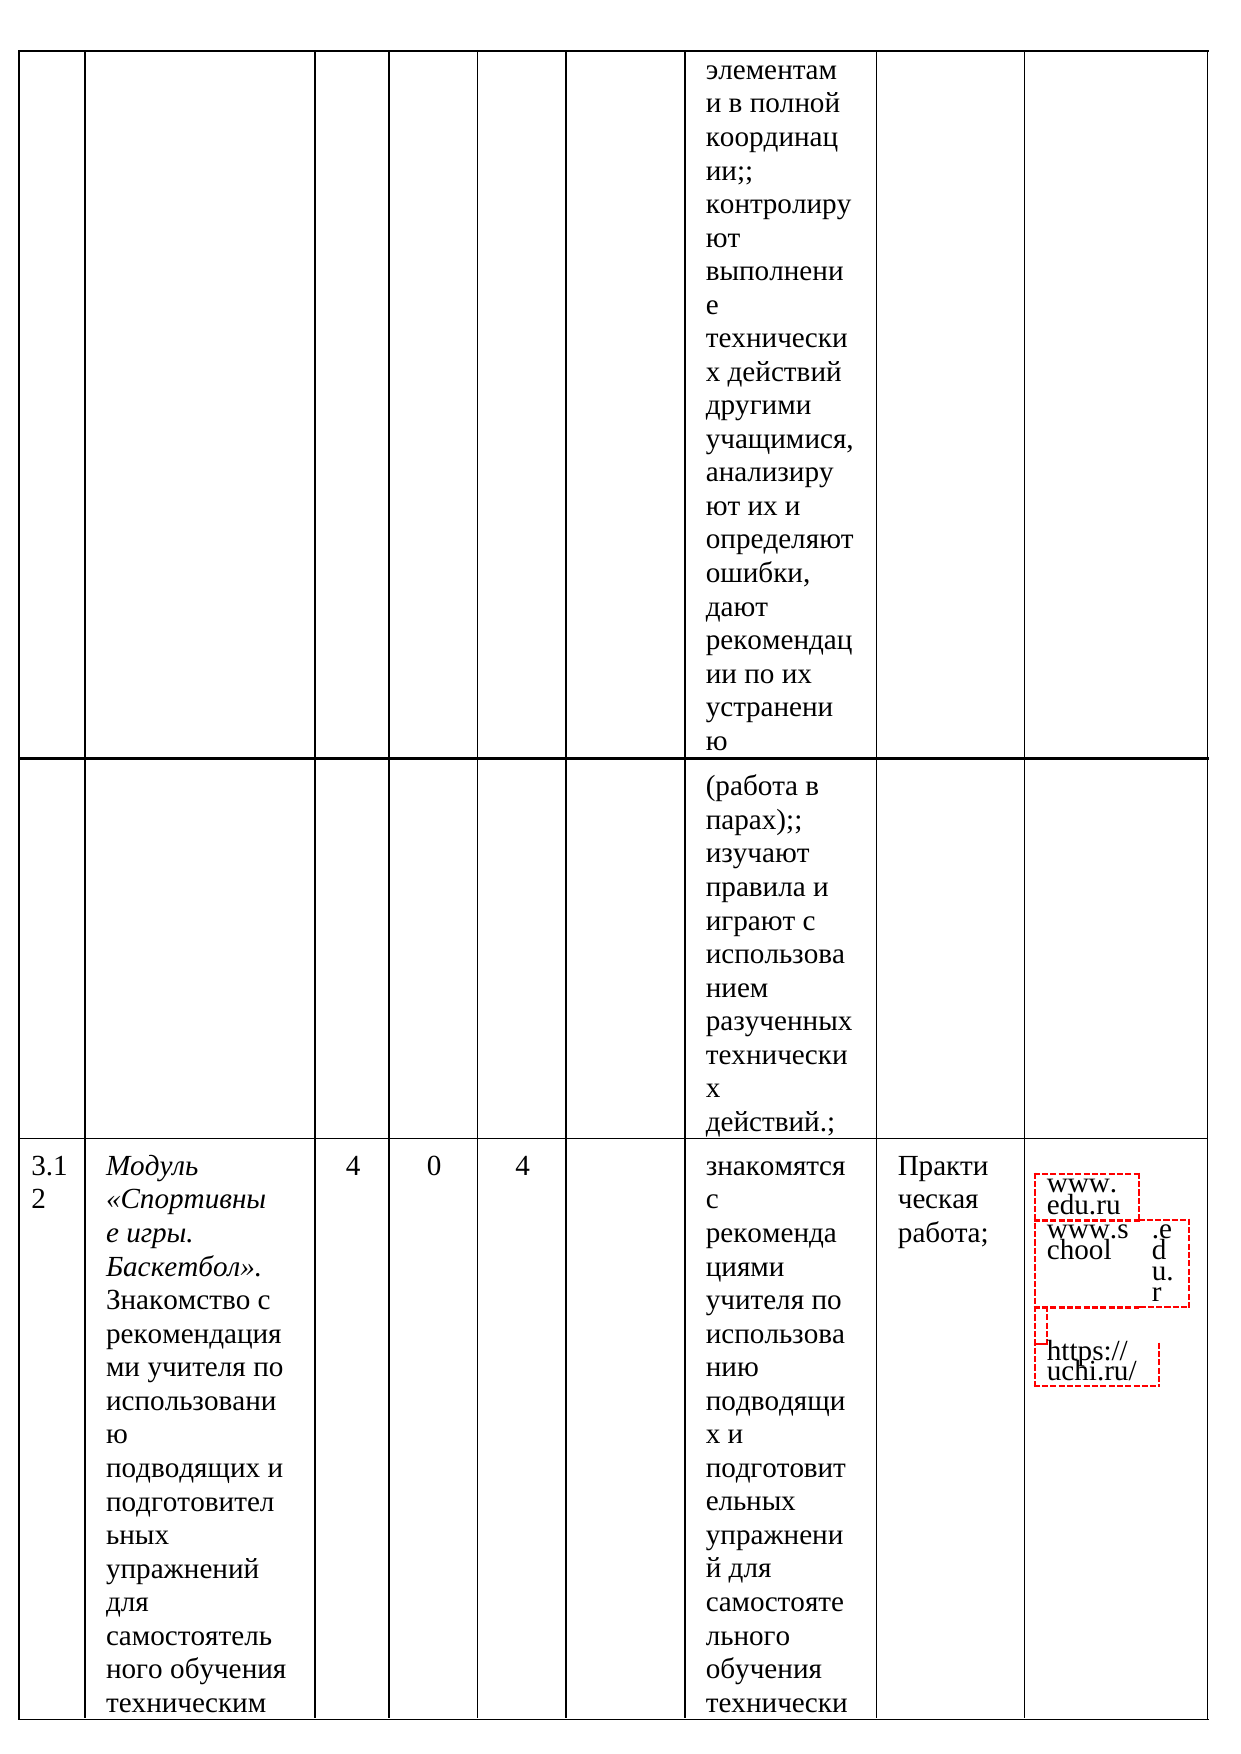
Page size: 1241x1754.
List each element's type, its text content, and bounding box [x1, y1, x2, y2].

table_cell [1189, 1219, 1207, 1306]
table_cell [20, 52, 84, 756]
table_cell [1139, 1173, 1207, 1218]
table_cell [877, 52, 1024, 756]
table_cell [1025, 1385, 1207, 1718]
table_cell [567, 52, 684, 756]
table_cell u [1035, 1306, 1047, 1342]
table_cell https://uchi.ru/ [1035, 1343, 1158, 1384]
table_cell 3.12 [20, 1139, 84, 1718]
table_header [316, 760, 388, 1137]
table_header [567, 760, 684, 1137]
table_cell элементам и в полной координации;; контролируют выполнение технических действий другими учащимися, анализируют их и определяют ошибки, дают рекомендации по их устранению [686, 52, 876, 756]
table_cell 4 [478, 1139, 565, 1718]
table_cell [390, 52, 477, 756]
table_header [478, 760, 565, 1137]
table_cell www.school [1035, 1219, 1139, 1306]
table_cell знакомятся с рекомендациями учителя по использованию подводящих и подготовительных упражнений для самостоятельного обучения технически [686, 1139, 876, 1718]
table_cell 4 [316, 1139, 388, 1718]
table_cell [1025, 52, 1207, 756]
table_cell .edu.r [1139, 1219, 1188, 1306]
table_header [20, 760, 84, 1137]
table_cell [567, 1139, 684, 1718]
table_header (работа в парах);; изучают правила и играют с использованием разученных технических действий.; [686, 760, 876, 1137]
table_header [390, 760, 477, 1137]
table_header [86, 760, 314, 1137]
table_cell www.edu.ru [1035, 1173, 1139, 1218]
table_cell 0 [390, 1139, 477, 1718]
table_cell [316, 52, 388, 756]
table_cell [86, 52, 314, 756]
table_cell [1025, 1173, 1034, 1384]
table_cell [1159, 1343, 1207, 1384]
table_header [1025, 760, 1207, 1137]
table_cell [478, 52, 565, 756]
table_cell Модуль «Спортивные игры. Баскетбол». Знакомство с рекомендациями учителя по использованию подводящих и подготовительных упражнений для самостоятельного обучения техническим [86, 1139, 314, 1718]
table_cell Практическая работа; [877, 1139, 1024, 1718]
table_cell [1025, 1139, 1207, 1173]
table_header [877, 760, 1024, 1137]
table_cell [1047, 1306, 1188, 1342]
table_cell [1189, 1306, 1207, 1342]
